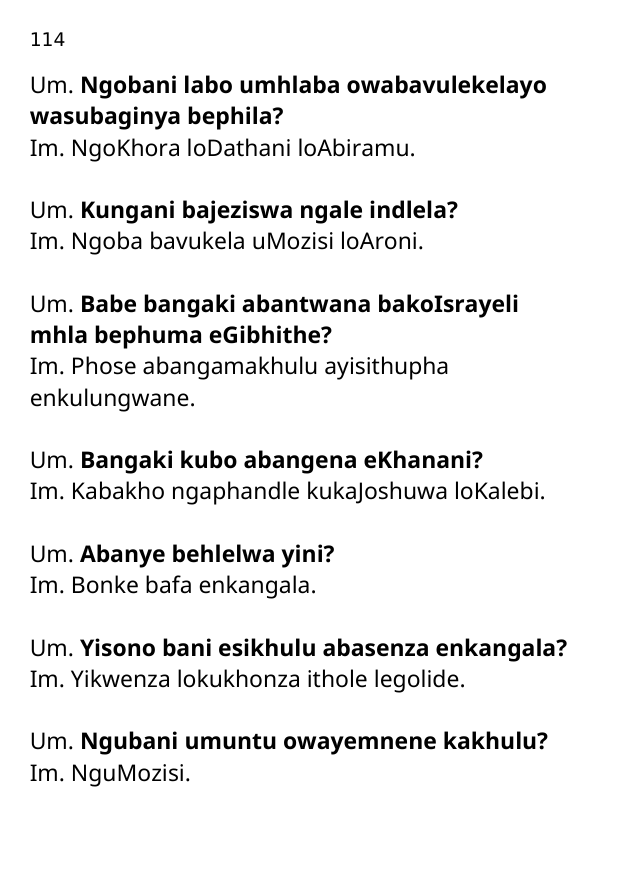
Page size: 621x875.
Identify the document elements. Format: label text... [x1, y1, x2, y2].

text Im. Ngoba bavukela uMozisi loAroni. [29, 225, 576, 257]
text Um. Babe bangaki abantwana bakoIsrayeli mhla bephuma eGibhithe? [29, 288, 576, 350]
text Im. NguMozisi. [29, 757, 576, 788]
text Um. Ngubani umuntu owayemnene kakhulu? [29, 725, 576, 757]
text Im. Bonke bafa enkangala. [29, 569, 576, 600]
text Im. Phose abangamakhulu ayisithupha enkulungwane. [29, 350, 576, 413]
text Um. Ngobani labo umhlaba owabavulekelayo wasubaginya bephila? [29, 69, 576, 132]
text Im. Kabakho ngaphandle kukaJoshuwa loKalebi. [29, 475, 576, 507]
text Im. NgoKhora loDathani loAbiramu. [29, 132, 576, 163]
text Um. Bangaki kubo abangena eKhanani? [29, 444, 576, 475]
text Um. Abanye behlelwa yini? [29, 538, 576, 569]
text Im. Yikwenza lokukhonza ithole legolide. [29, 663, 576, 694]
text Um. Yisono bani esikhulu abasenza enkangala? [29, 632, 576, 663]
text Um. Kungani bajeziswa ngale indlela? [29, 194, 576, 225]
